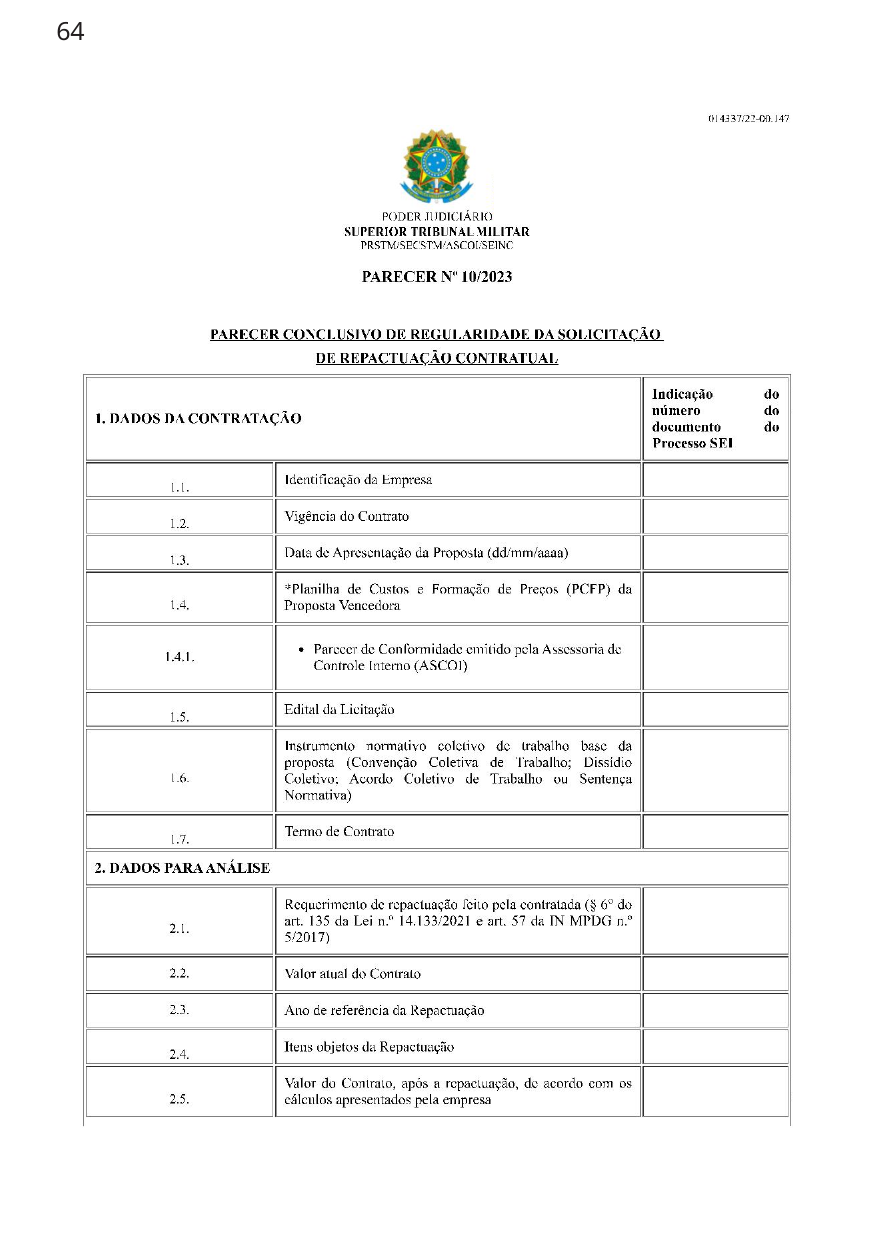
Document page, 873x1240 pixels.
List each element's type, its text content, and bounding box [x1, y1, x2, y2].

text 6 [56, 11, 70, 47]
text 4 [70, 11, 109, 47]
